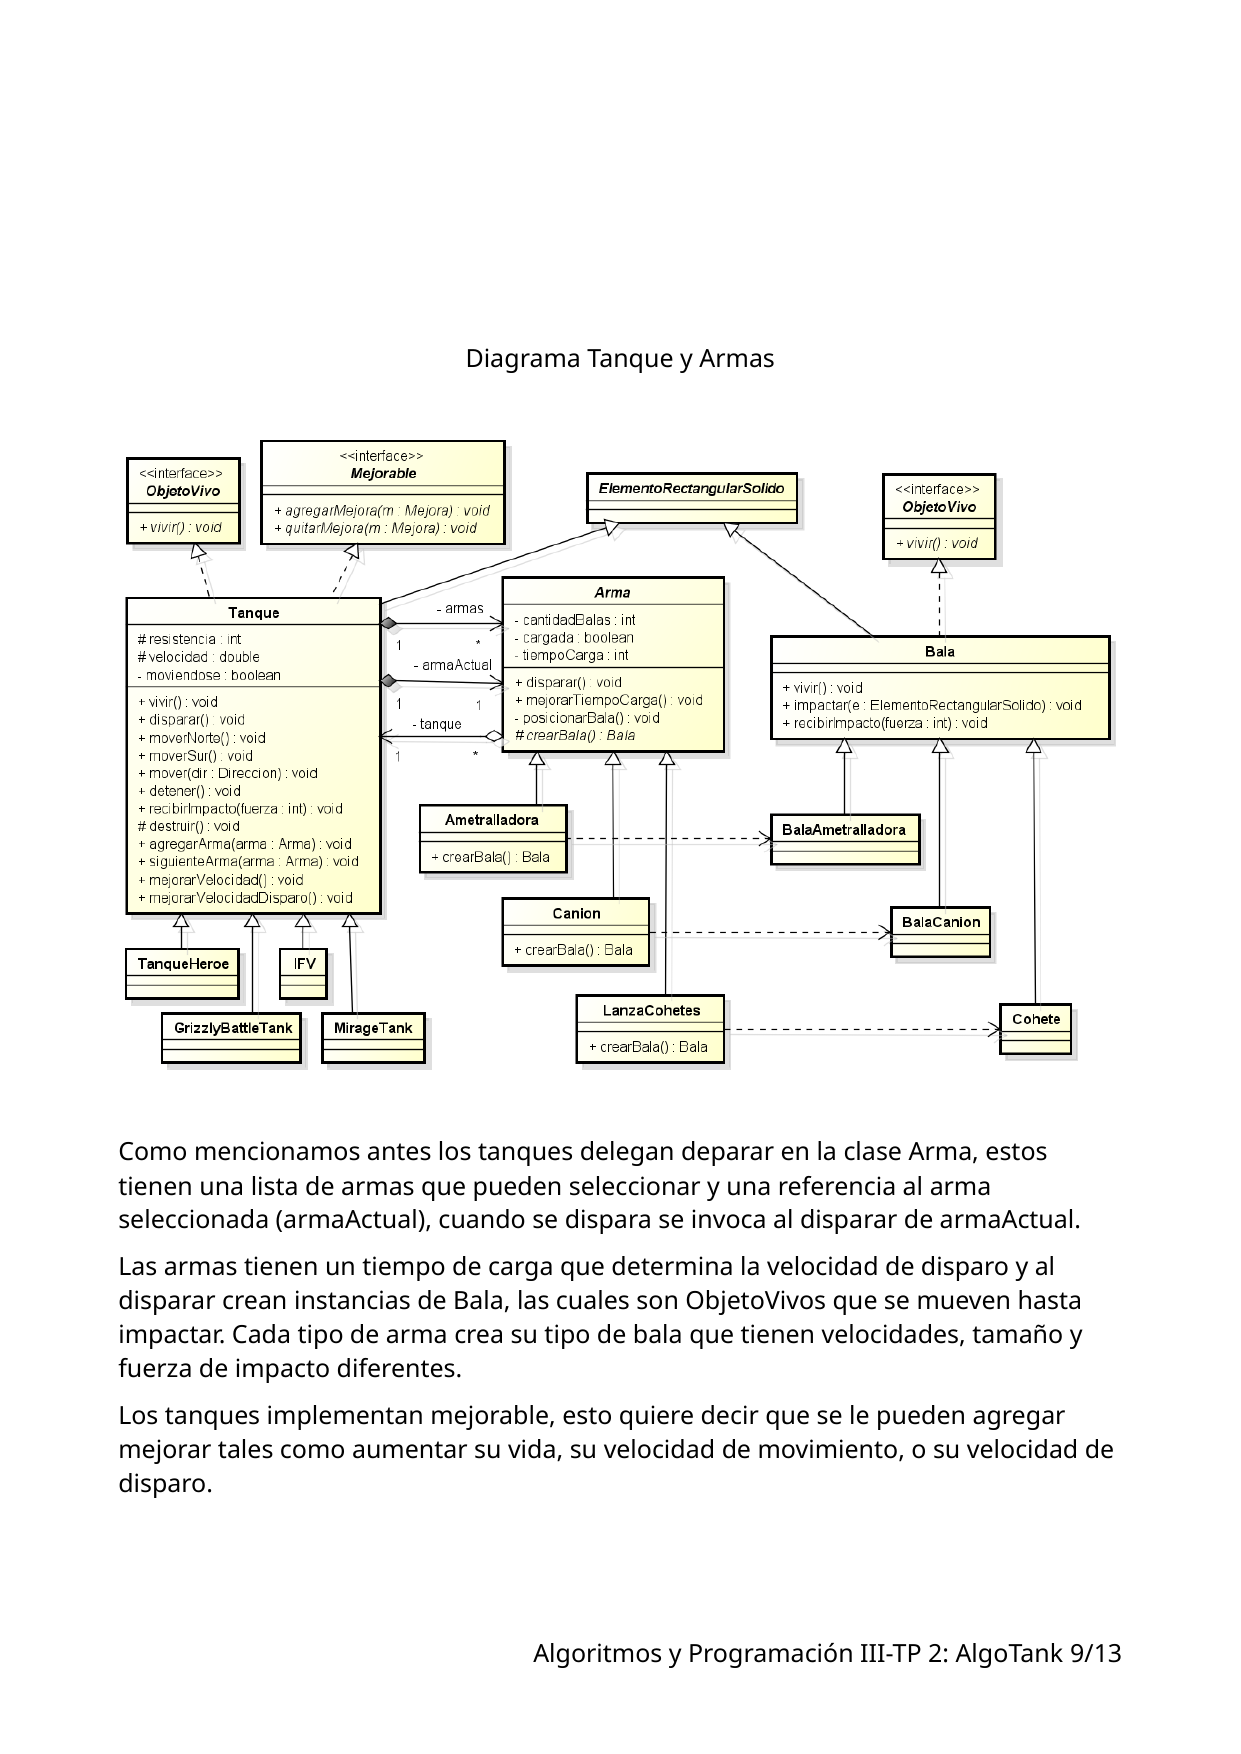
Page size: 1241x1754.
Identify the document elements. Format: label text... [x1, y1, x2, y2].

text Los tanques implementan mejorable, esto quiere decir que se le pueden agregar mejorar tales como aumentar su vida, su velocidad de movimiento, o su velocidad de disparo. [118, 1397, 1122, 1500]
text Diagrama Tanque y Armas [118, 341, 1122, 375]
text Las armas tienen un tiempo de carga que determina la velocidad de disparo y al disparar crean instancias de Bala, las cuales son ObjetoVivos que se mueven hasta impactar. Cada tipo de arma crea su tipo de bala que tienen velocidades, tamaño y fuerza de impacto diferentes. [118, 1249, 1122, 1385]
text Como mencionamos antes los tanques delegan deparar en la clase Arma, estos tienen una lista de armas que pueden seleccionar y una referencia al arma seleccionada (armaActual), cuando se dispara se invoca al disparar de armaActual. [118, 1134, 1122, 1236]
